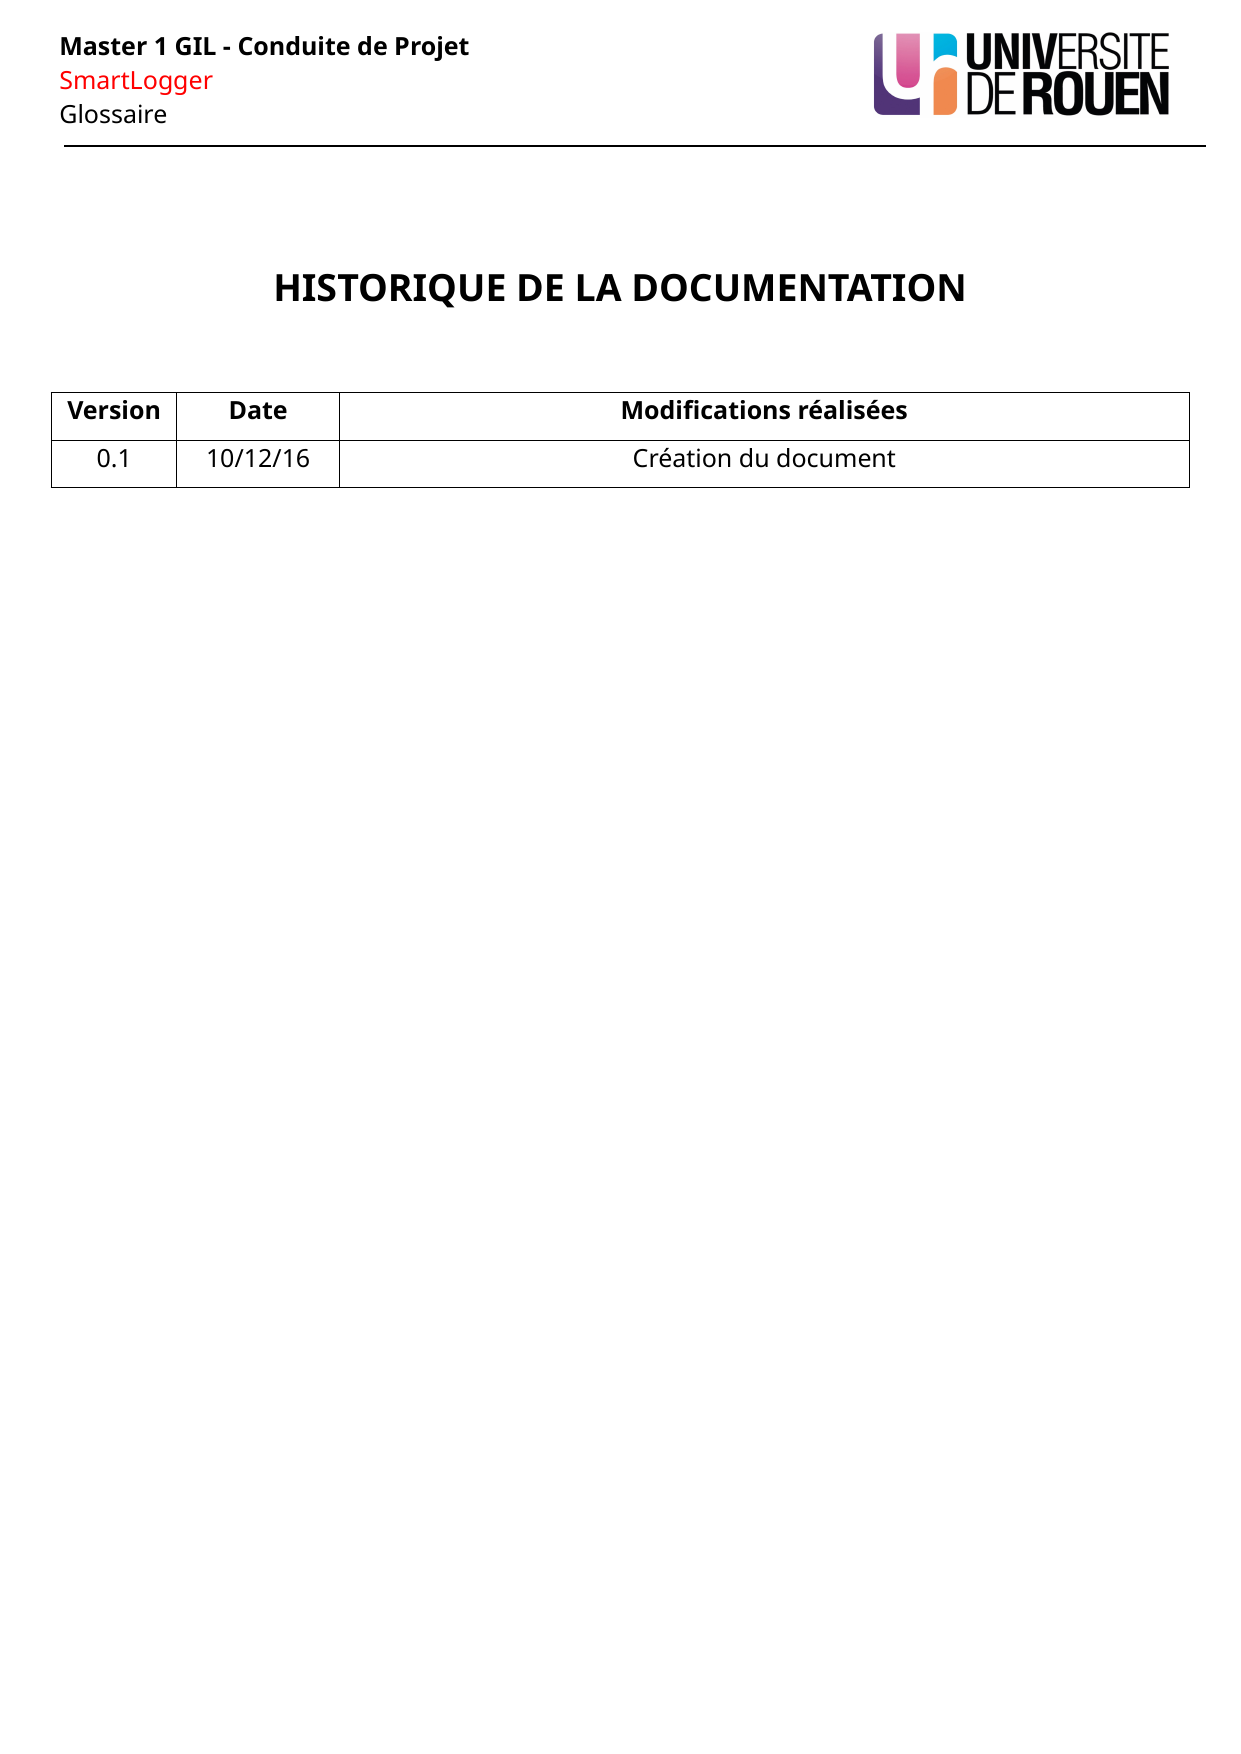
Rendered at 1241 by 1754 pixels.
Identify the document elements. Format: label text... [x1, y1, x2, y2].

table_header Modifications réalisées [340, 393, 1189, 439]
table_cell Création du document [340, 441, 1189, 487]
table_cell 10/12/16 [177, 441, 339, 487]
table_cell 0.1 [52, 441, 176, 487]
picture [872, 32, 1170, 118]
table_header Date [177, 393, 339, 439]
subtitle HISTORIQUE DE LA DOCUMENTATION [59, 261, 1181, 312]
table_header Version [52, 393, 176, 439]
